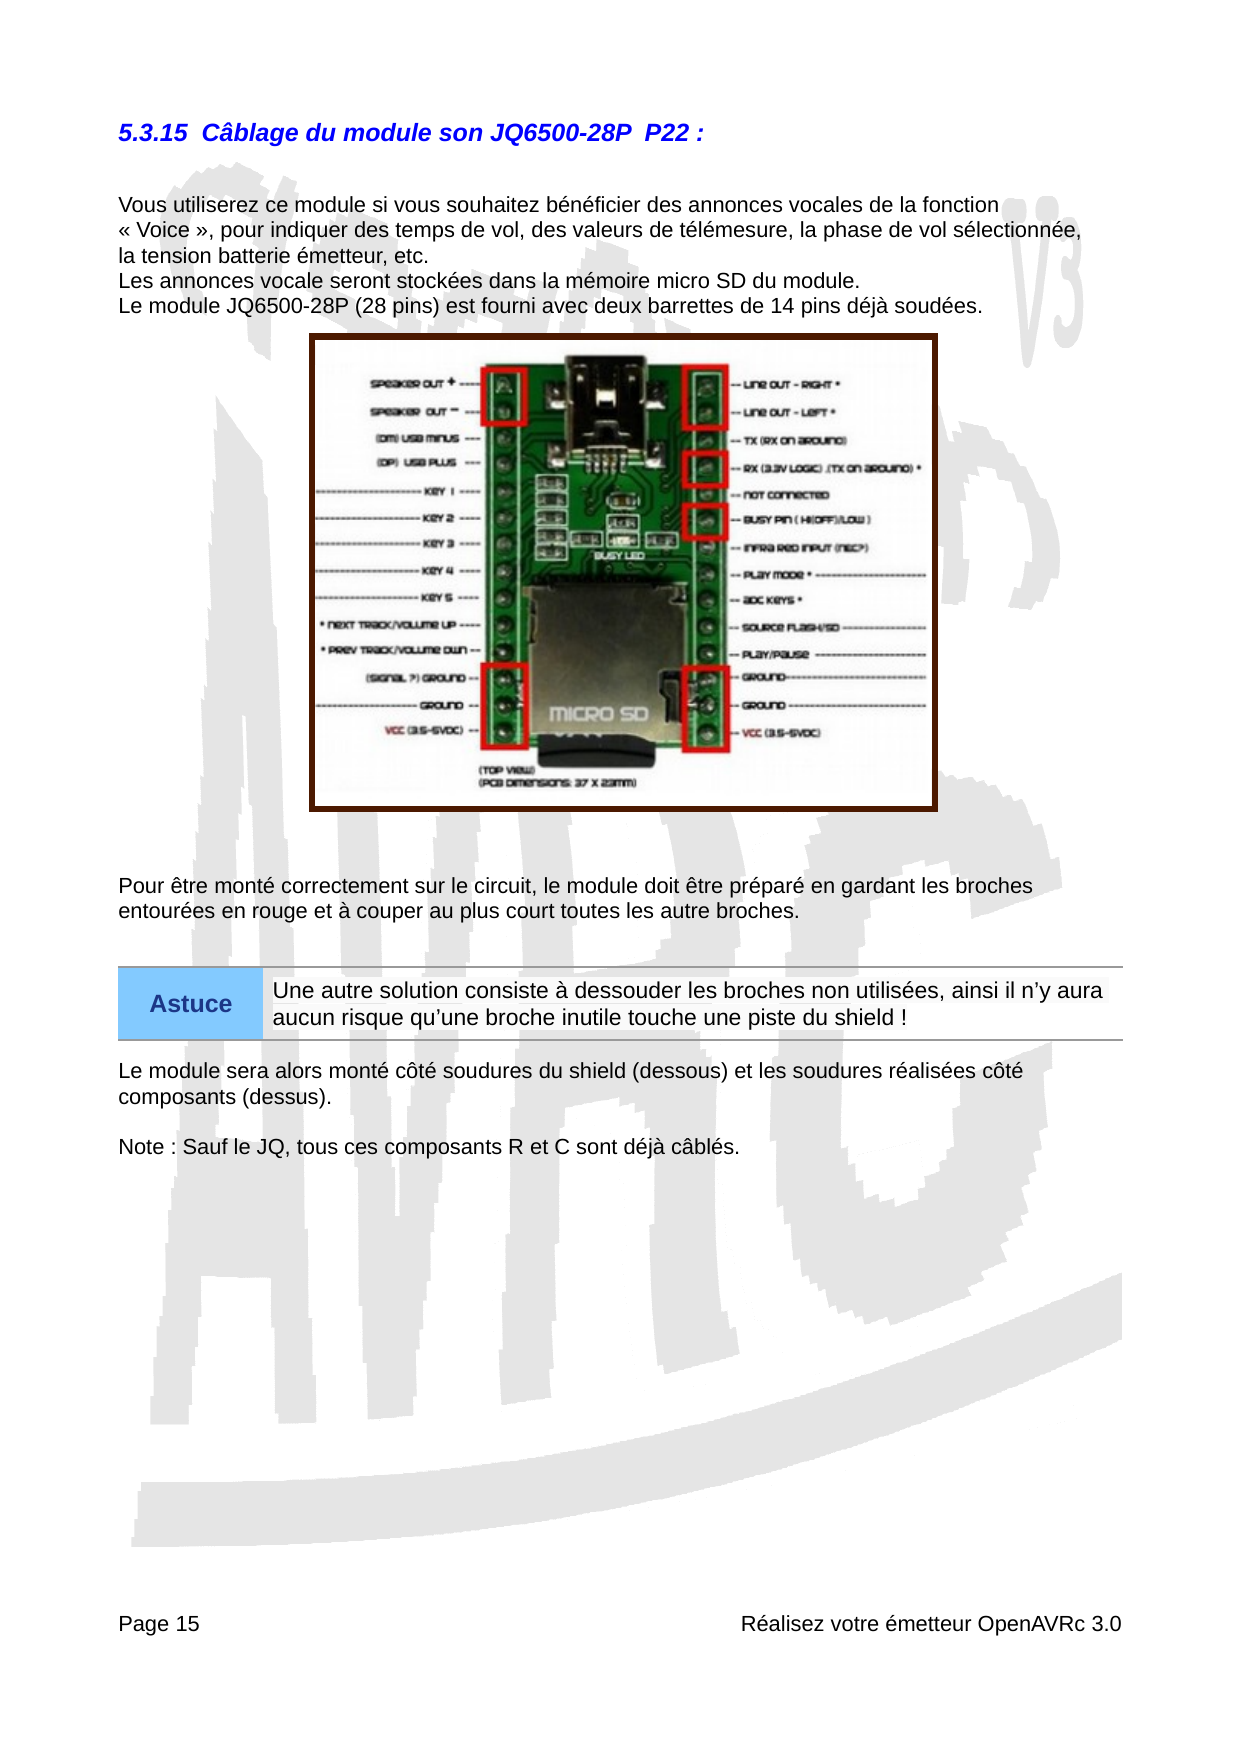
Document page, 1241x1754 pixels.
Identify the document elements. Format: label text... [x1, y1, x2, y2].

text Les annonces vocale seront stockées dans la mémoire micro SD du module. [118, 268, 1122, 293]
text Le module JQ6500-28P (28 pins) est fourni avec deux barrettes de 14 pins déjà soudées. [118, 293, 1122, 318]
table_header Astuce [118, 968, 263, 1039]
text Vous utiliserez ce module si vous souhaitez bénéficier des annonces vocales de la fonction [118, 192, 1122, 217]
text Note : Sauf le JQ, tous ces composants R et C sont déjà câblés. [118, 1134, 1122, 1159]
text Pour être monté correctement sur le circuit, le module doit être préparé en gardant les broches entourées en rouge et à couper au plus court toutes les autre broches. [118, 873, 1122, 923]
text « Voice », pour indiquer des temps de vol, des valeurs de télémesure, la phase de vol sélectionnée, [118, 217, 1122, 243]
table_header Une autre solution consiste à dessouder les broches non utilisées, ainsi il n’y aura aucun risque qu’une broche inutile touche une piste du shield ! [264, 968, 1122, 1039]
picture [315, 340, 932, 806]
subtitle 5.3.15 Câblage du module son JQ6500-28P P22 : [118, 118, 1122, 147]
text Le module sera alors monté côté soudures du shield (dessous) et les soudures réalisées côté composants (dessus). [118, 1058, 1122, 1109]
text la tension batterie émetteur, etc. [118, 243, 1122, 268]
